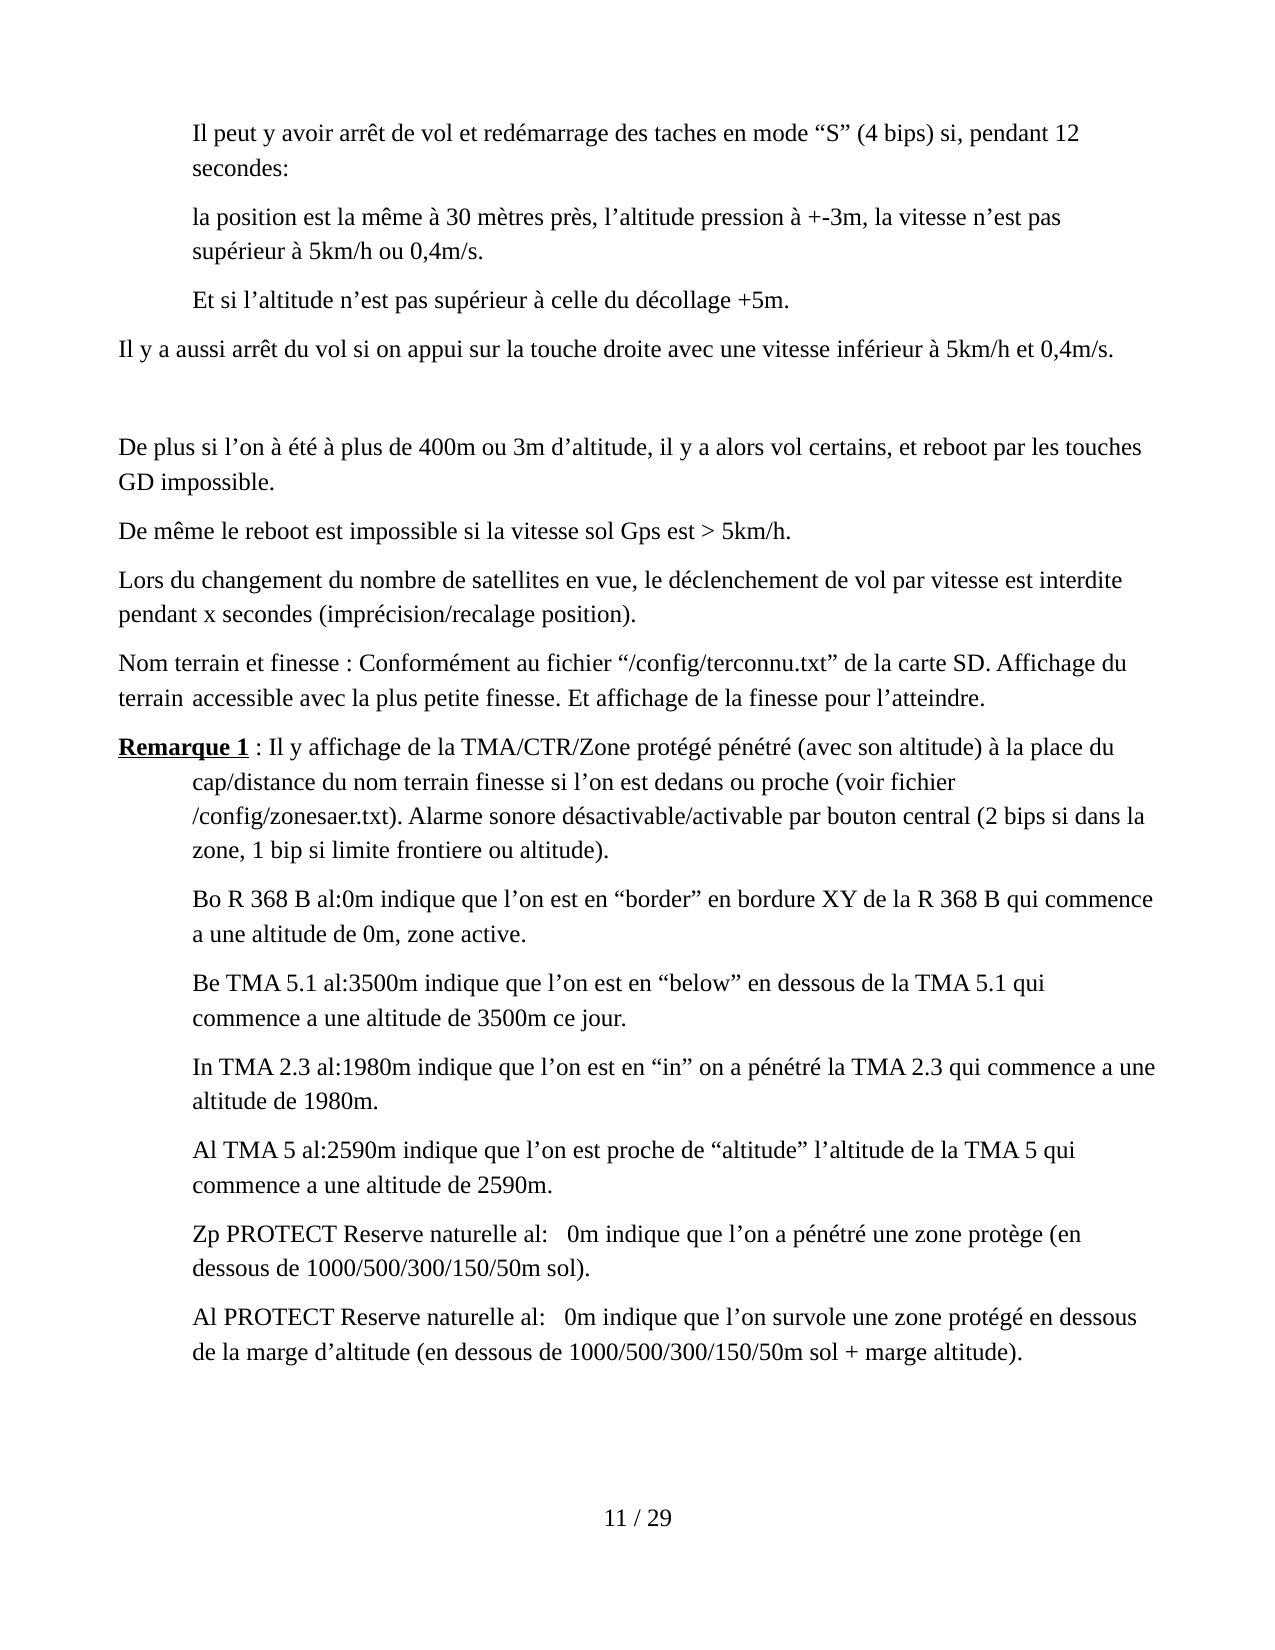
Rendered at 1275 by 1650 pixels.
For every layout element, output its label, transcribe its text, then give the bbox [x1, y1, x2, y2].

text Be TMA 5.1 al:3500m indique que l’on est en “below” en dessous de la TMA 5.1 qui commence a une altitude de 3500m ce jour. [118, 968, 1157, 1031]
text Al TMA 5 al:2590m indique que l’on est proche de “altitude” l’altitude de la TMA 5 qui commence a une altitude de 2590m. [118, 1135, 1157, 1198]
text De même le reboot est impossible si la vitesse sol Gps est > 5km/h. [118, 516, 1157, 545]
text la position est la même à 30 mètres près, l’altitude pression à +-3m, la vitesse n’est pas supérieur à 5km/h ou 0,4m/s. [118, 202, 1157, 265]
text Al PROTECT Reserve naturelle al: 0m indique que l’on survole une zone protégé en dessous de la marge d’altitude (en dessous de 1000/500/300/150/50m sol + marge altitude). [118, 1302, 1157, 1366]
text Il y a aussi arrêt du vol si on appui sur la touche droite avec une vitesse inférieur à 5km/h et 0,4m/s. [118, 334, 1157, 363]
text Et si l’altitude n’est pas supérieur à celle du décollage +5m. [118, 285, 1157, 314]
text Lors du changement du nombre de satellites en vue, le déclenchement de vol par vitesse est interdite pendant x secondes (imprécision/recalage position). [118, 565, 1157, 628]
text Il peut y avoir arrêt de vol et redémarrage des taches en mode “S” (4 bips) si, pendant 12 secondes: [118, 118, 1157, 181]
text In TMA 2.3 al:1980m indique que l’on est en “in” on a pénétré la TMA 2.3 qui commence a une altitude de 1980m. [118, 1052, 1157, 1115]
text Zp PROTECT Reserve naturelle al: 0m indique que l’on a pénétré une zone protège (en dessous de 1000/500/300/150/50m sol). [118, 1219, 1157, 1282]
text De plus si l’on à été à plus de 400m ou 3m d’altitude, il y a alors vol certains, et reboot par les touches GD impossible. [118, 432, 1157, 496]
text Bo R 368 B al:0m indique que l’on est en “border” en bordure XY de la R 368 B qui commence a une altitude de 0m, zone active. [118, 884, 1157, 948]
text Nom terrain et finesse : Conformément au fichier “/config/terconnu.txt” de la carte SD. Affichage du terrain accessible avec la plus petite finesse. Et affichage de la finesse pour l’atteindre. [118, 648, 1157, 712]
text Remarque 1 : Il y affichage de la TMA/CTR/Zone protégé pénétré (avec son altitude) à la place du cap/distance du nom terrain finesse si l’on est dedans ou proche (voir fichier /config/zonesaer.txt). Alarme sonore désactivable/activable par bouton central (2 bips si dans la zone, 1 bip si limite frontiere ou altitude). [118, 732, 1157, 864]
